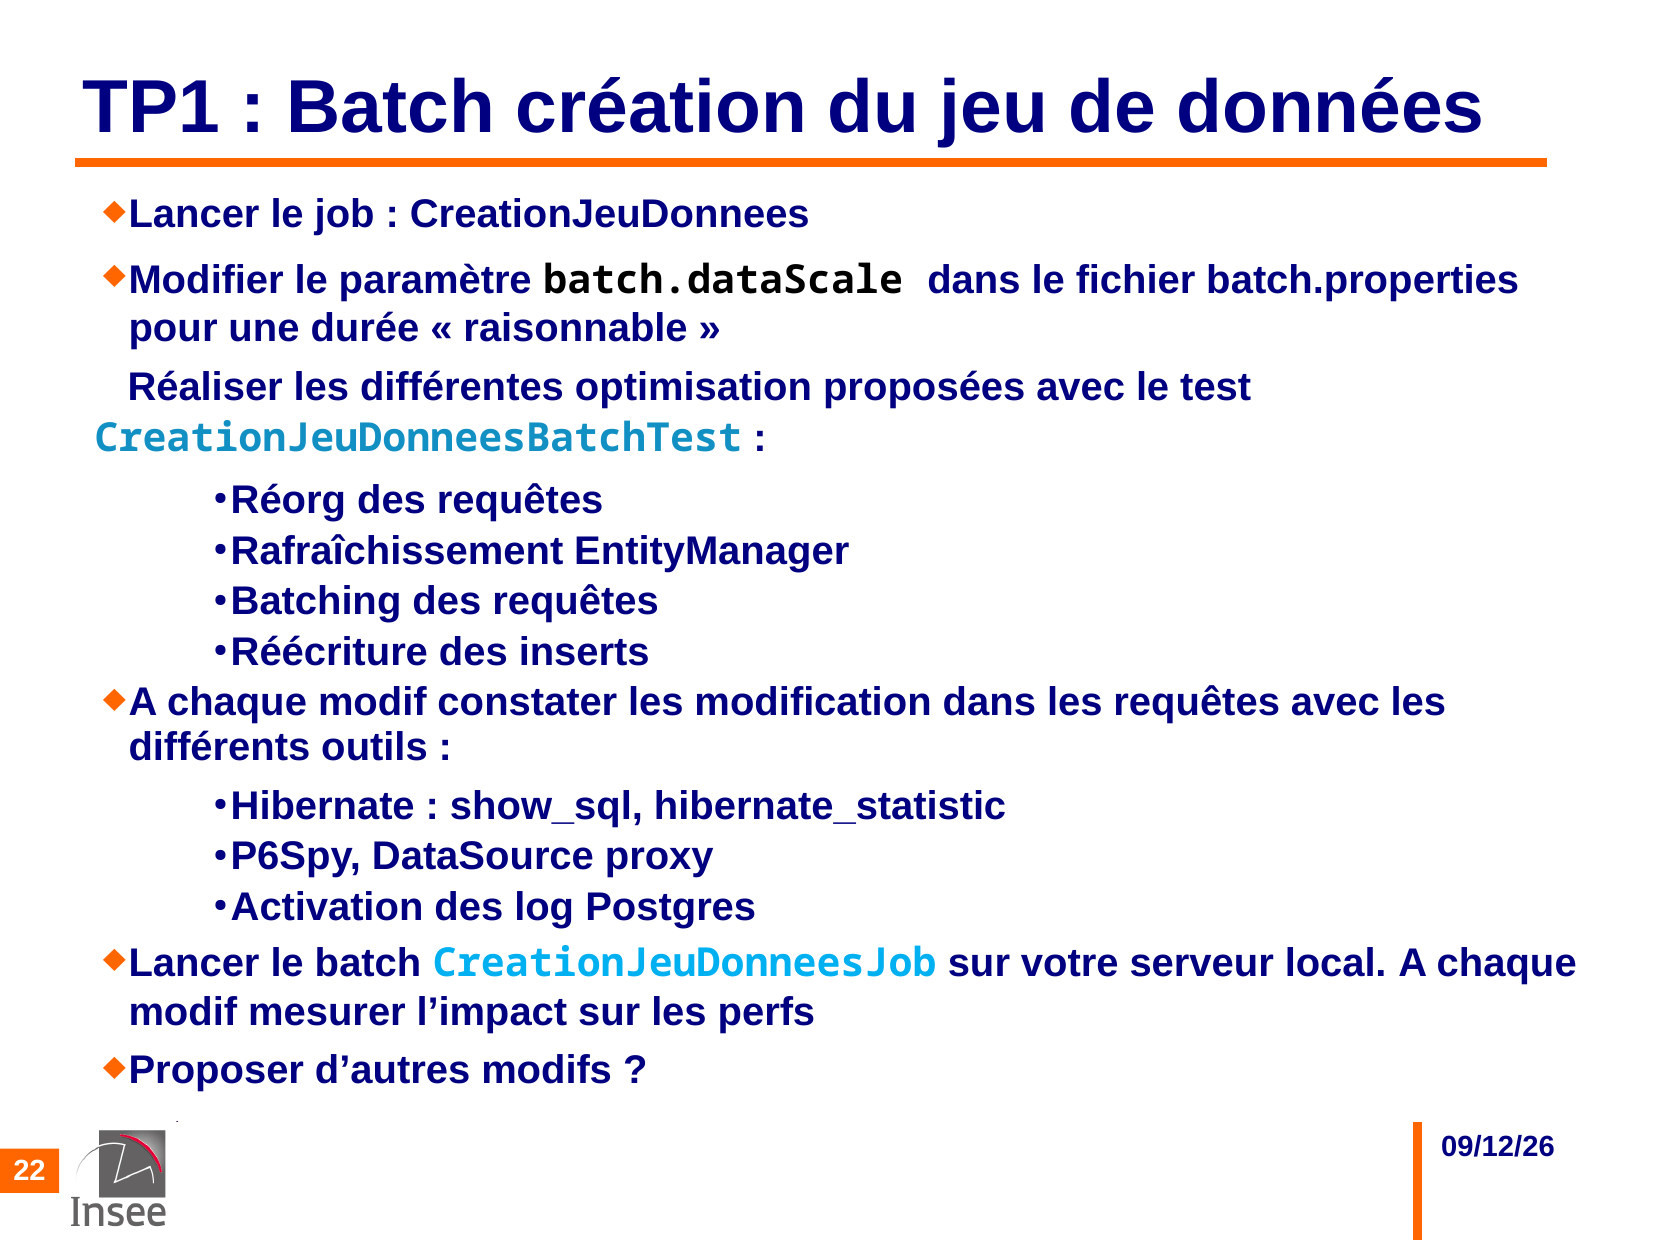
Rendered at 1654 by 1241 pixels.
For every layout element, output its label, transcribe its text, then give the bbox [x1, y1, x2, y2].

title TP1 : Batch création du jeu de données [82, 49, 1619, 163]
list Lancer le job : CreationJeuDonnees Modifier le paramètre batch.dataScale dans le fichier batch.properties pour une durée « raisonnable » Réaliser les différentes optimisation proposées avec le test CreationJeuDonneesBatchTest : Réorg des requêtes Rafraîchissement EntityManager Batching des requêtes Réécriture des inserts A chaque modif constater les modification dans les requêtes avec les différents outils : Hibernate : show_sql, hibernate_statistic P6Spy, DataSource proxy Activation des log Postgres Lancer le batch CreationJeuDonneesJob sur votre serveur local. A chaque modif mesurer l’impact sur les perfs Proposer d’autres modifs ? [94, 141, 1583, 1099]
picture [62, 1121, 178, 1241]
